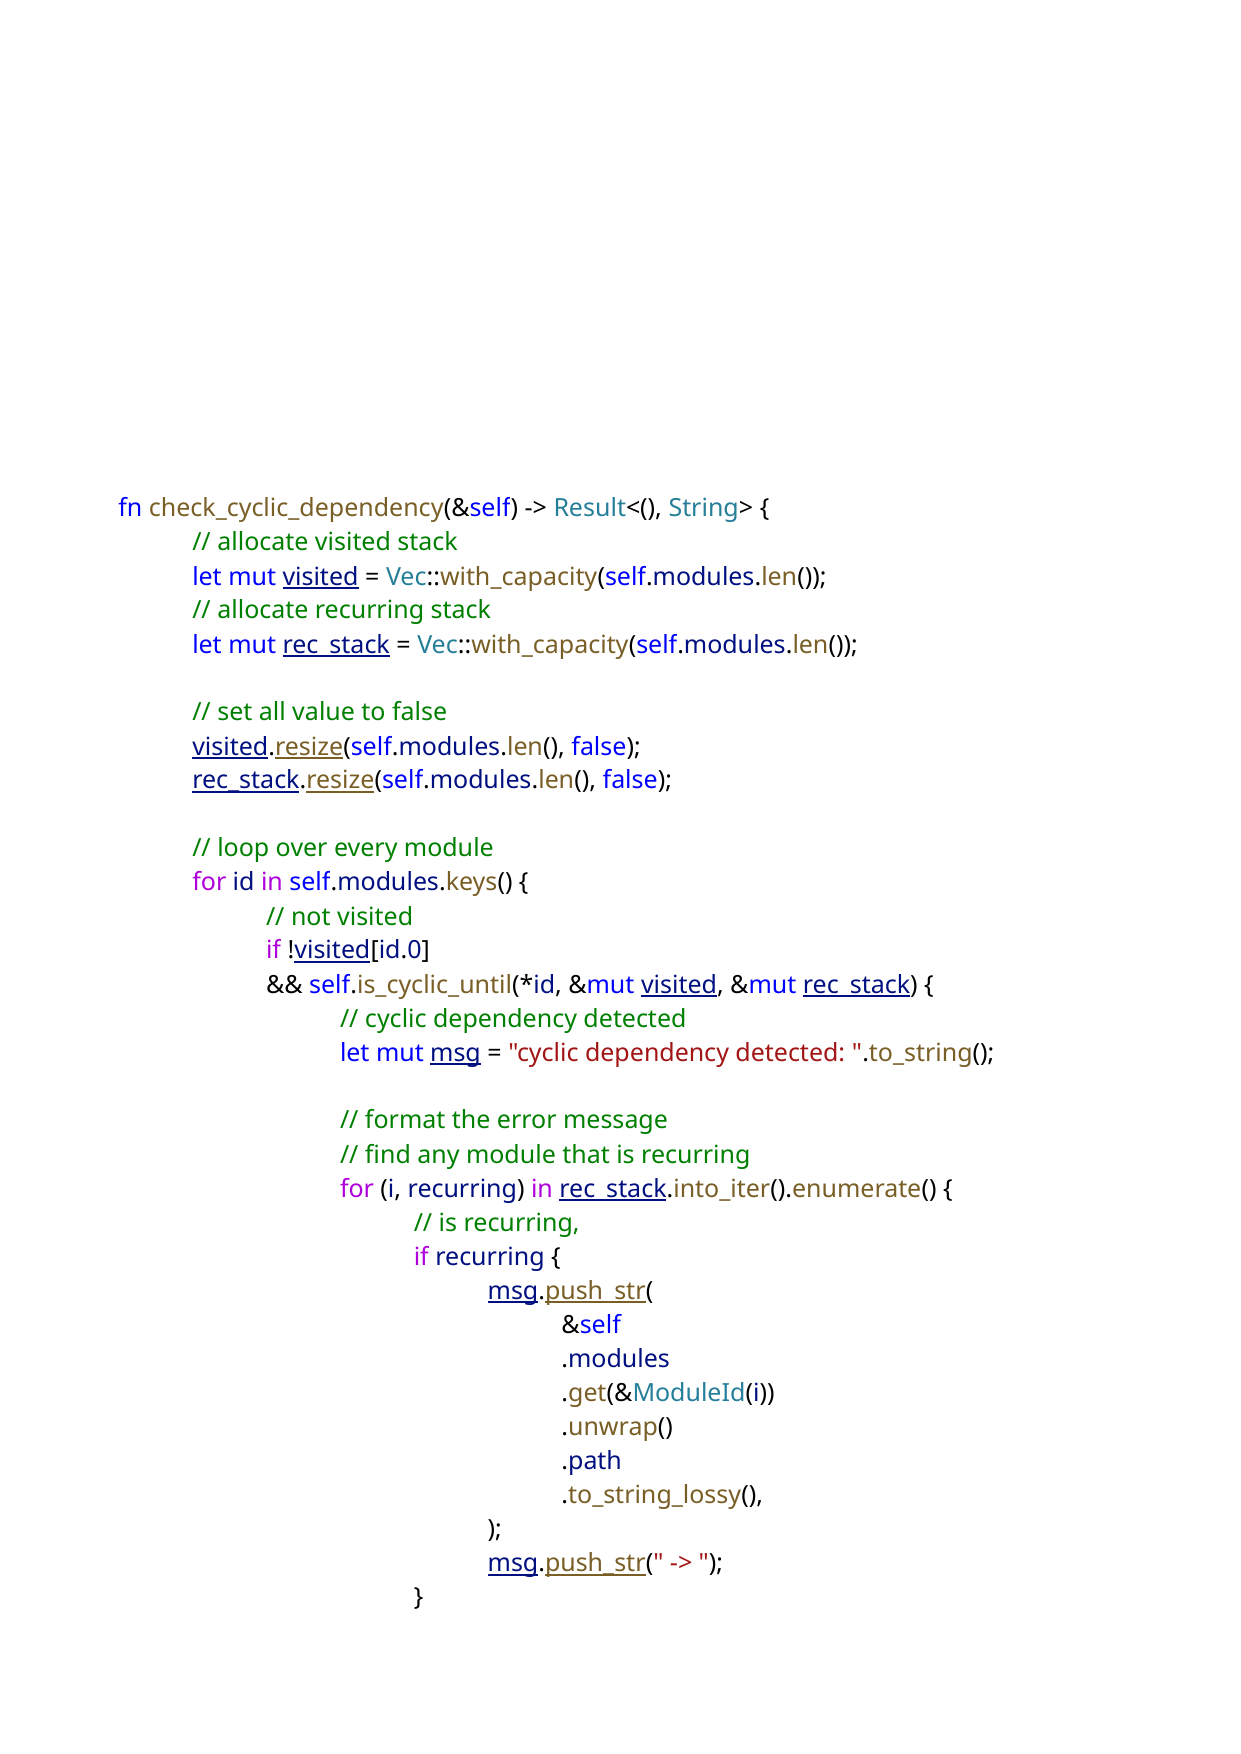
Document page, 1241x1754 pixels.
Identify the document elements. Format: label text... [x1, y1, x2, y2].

text &self [118, 1307, 1122, 1341]
text .to_string_lossy(), [118, 1477, 1122, 1511]
text let mut rec_stack = Vec::with_capacity(self.modules.len()); [118, 626, 1122, 660]
text if !visited[id.0] [118, 932, 1122, 966]
text // cyclic dependency detected [118, 1000, 1122, 1034]
text .modules [118, 1341, 1122, 1375]
text let mut msg = "cyclic dependency detected: ".to_string(); [118, 1034, 1122, 1068]
text msg.push_str(" -> "); [118, 1545, 1122, 1579]
text ); [118, 1511, 1122, 1545]
text } [118, 1579, 1122, 1613]
text for id in self.modules.keys() { [118, 864, 1122, 898]
text if recurring { [118, 1238, 1122, 1272]
text fn check_cyclic_dependency(&self) -> Result<(), String> { [118, 490, 1122, 524]
text rec_stack.resize(self.modules.len(), false); [118, 762, 1122, 796]
text // allocate recurring stack [118, 592, 1122, 626]
text visited.resize(self.modules.len(), false); [118, 728, 1122, 762]
text msg.push_str( [118, 1272, 1122, 1307]
text .unwrap() [118, 1409, 1122, 1443]
text // is recurring, [118, 1204, 1122, 1238]
text && self.is_cyclic_until(*id, &mut visited, &mut rec_stack) { [118, 966, 1122, 1000]
text .path [118, 1443, 1122, 1477]
text for (i, recurring) in rec_stack.into_iter().enumerate() { [118, 1170, 1122, 1204]
text // find any module that is recurring [118, 1136, 1122, 1170]
text // allocate visited stack [118, 524, 1122, 558]
text let mut visited = Vec::with_capacity(self.modules.len()); [118, 558, 1122, 592]
text // loop over every module [118, 830, 1122, 864]
text // format the error message [118, 1102, 1122, 1136]
text // set all value to false [118, 694, 1122, 728]
text .get(&ModuleId(i)) [118, 1375, 1122, 1409]
text // not visited [118, 898, 1122, 932]
